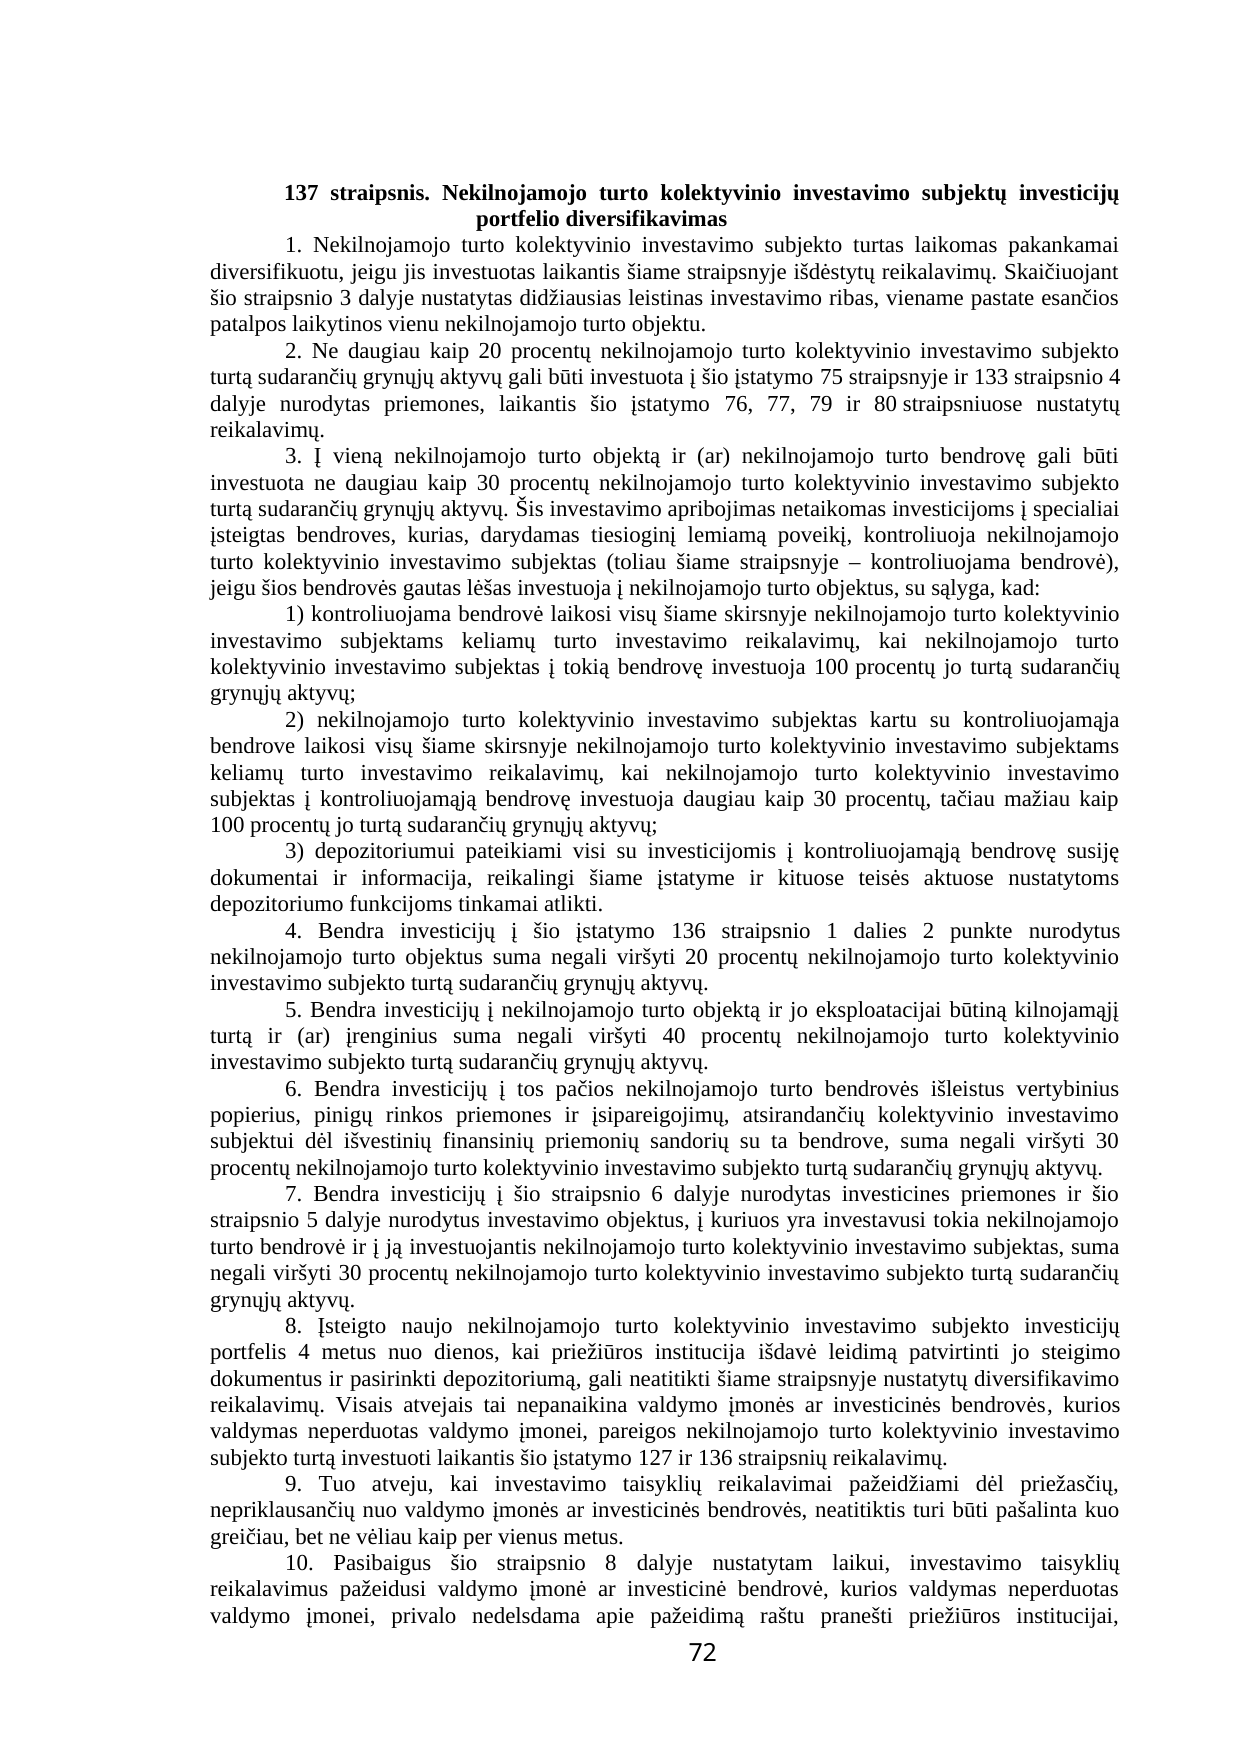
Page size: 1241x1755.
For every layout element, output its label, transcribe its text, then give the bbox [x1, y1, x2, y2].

text 2. Ne daugiau kaip 20 procentų nekilnojamojo turto kolektyvinio investavimo subjekto turtą sudarančių grynųjų aktyvų gali būti investuota į šio įstatymo 75 straipsnyje ir 133 straipsnio 4 dalyje nurodytas priemones, laikantis šio įstatymo 76, 77, 79 ir 80 straipsniuose nustatytų reikalavimų. [210, 337, 1120, 442]
text 3) depozitoriumui pateikiami visi su investicijomis į kontroliuojamąją bendrovę susiję dokumentai ir informacija, reikalingi šiame įstatyme ir kituose teisės aktuose nustatytoms depozitoriumo funkcijoms tinkamai atlikti. [210, 838, 1120, 917]
text 4. Bendra investicijų į šio įstatymo 136 straipsnio 1 dalies 2 punkte nurodytus nekilnojamojo turto objektus suma negali viršyti 20 procentų nekilnojamojo turto kolektyvinio investavimo subjekto turtą sudarančių grynųjų aktyvų. [210, 917, 1120, 996]
text 137 straipsnis. Nekilnojamojo turto kolektyvinio investavimo subjektų investicijų portfelio diversifikavimas [284, 179, 1120, 231]
text 5. Bendra investicijų į nekilnojamojo turto objektą ir jo eksploatacijai būtiną kilnojamąjį turtą ir (ar) įrenginius suma negali viršyti 40 procentų nekilnojamojo turto kolektyvinio investavimo subjekto turtą sudarančių grynųjų aktyvų. [210, 996, 1120, 1075]
text 1) kontroliuojama bendrovė laikosi visų šiame skirsnyje nekilnojamojo turto kolektyvinio investavimo subjektams keliamų turto investavimo reikalavimų, kai nekilnojamojo turto kolektyvinio investavimo subjektas į tokią bendrovę investuoja 100 procentų jo turtą sudarančių grynųjų aktyvų; [210, 600, 1120, 706]
text 8. Įsteigto naujo nekilnojamojo turto kolektyvinio investavimo subjekto investicijų portfelis 4 metus nuo dienos, kai priežiūros institucija išdavė leidimą patvirtinti jo steigimo dokumentus ir pasirinkti depozitoriumą, gali neatitikti šiame straipsnyje nustatytų diversifikavimo reikalavimų. Visais atvejais tai nepanaikina valdymo įmonės ar investicinės bendrovės, kurios valdymas neperduotas valdymo įmonei, pareigos nekilnojamojo turto kolektyvinio investavimo subjekto turtą investuoti laikantis šio įstatymo 127 ir 136 straipsnių reikalavimų. [210, 1312, 1120, 1470]
text 2) nekilnojamojo turto kolektyvinio investavimo subjektas kartu su kontroliuojamąja bendrove laikosi visų šiame skirsnyje nekilnojamojo turto kolektyvinio investavimo subjektams keliamų turto investavimo reikalavimų, kai nekilnojamojo turto kolektyvinio investavimo subjektas į kontroliuojamąją bendrovę investuoja daugiau kaip 30 procentų, tačiau mažiau kaip 100 procentų jo turtą sudarančių grynųjų aktyvų; [210, 706, 1120, 838]
text 10. Pasibaigus šio straipsnio 8 dalyje nustatytam laikui, investavimo taisyklių reikalavimus pažeidusi valdymo įmonė ar investicinė bendrovė, kurios valdymas neperduotas valdymo įmonei, privalo nedelsdama apie pažeidimą raštu pranešti priežiūros institucijai, [210, 1549, 1120, 1628]
text 6. Bendra investicijų į tos pačios nekilnojamojo turto bendrovės išleistus vertybinius popierius, pinigų rinkos priemones ir įsipareigojimų, atsirandančių kolektyvinio investavimo subjektui dėl išvestinių finansinių priemonių sandorių su ta bendrove, suma negali viršyti 30 procentų nekilnojamojo turto kolektyvinio investavimo subjekto turtą sudarančių grynųjų aktyvų. [210, 1075, 1120, 1180]
text 7. Bendra investicijų į šio straipsnio 6 dalyje nurodytas investicines priemones ir šio straipsnio 5 dalyje nurodytus investavimo objektus, į kuriuos yra investavusi tokia nekilnojamojo turto bendrovė ir į ją investuojantis nekilnojamojo turto kolektyvinio investavimo subjektas, suma negali viršyti 30 procentų nekilnojamojo turto kolektyvinio investavimo subjekto turtą sudarančių grynųjų aktyvų. [210, 1180, 1120, 1312]
text 9. Tuo atveju, kai investavimo taisyklių reikalavimai pažeidžiami dėl priežasčių, nepriklausančių nuo valdymo įmonės ar investicinės bendrovės, neatitiktis turi būti pašalinta kuo greičiau, bet ne vėliau kaip per vienus metus. [210, 1470, 1120, 1549]
text 3. Į vieną nekilnojamojo turto objektą ir (ar) nekilnojamojo turto bendrovę gali būti investuota ne daugiau kaip 30 procentų nekilnojamojo turto kolektyvinio investavimo subjekto turtą sudarančių grynųjų aktyvų. Šis investavimo apribojimas netaikomas investicijoms į specialiai įsteigtas bendroves, kurias, darydamas tiesioginį lemiamą poveikį, kontroliuoja nekilnojamojo turto kolektyvinio investavimo subjektas (toliau šiame straipsnyje – kontroliuojama bendrovė), jeigu šios bendrovės gautas lėšas investuoja į nekilnojamojo turto objektus, su sąlyga, kad: [210, 442, 1120, 600]
text 1. Nekilnojamojo turto kolektyvinio investavimo subjekto turtas laikomas pakankamai diversifikuotu, jeigu jis investuotas laikantis šiame straipsnyje išdėstytų reikalavimų. Skaičiuojant šio straipsnio 3 dalyje nustatytas didžiausias leistinas investavimo ribas, viename pastate esančios patalpos laikytinos vienu nekilnojamojo turto objektu. [210, 231, 1120, 337]
